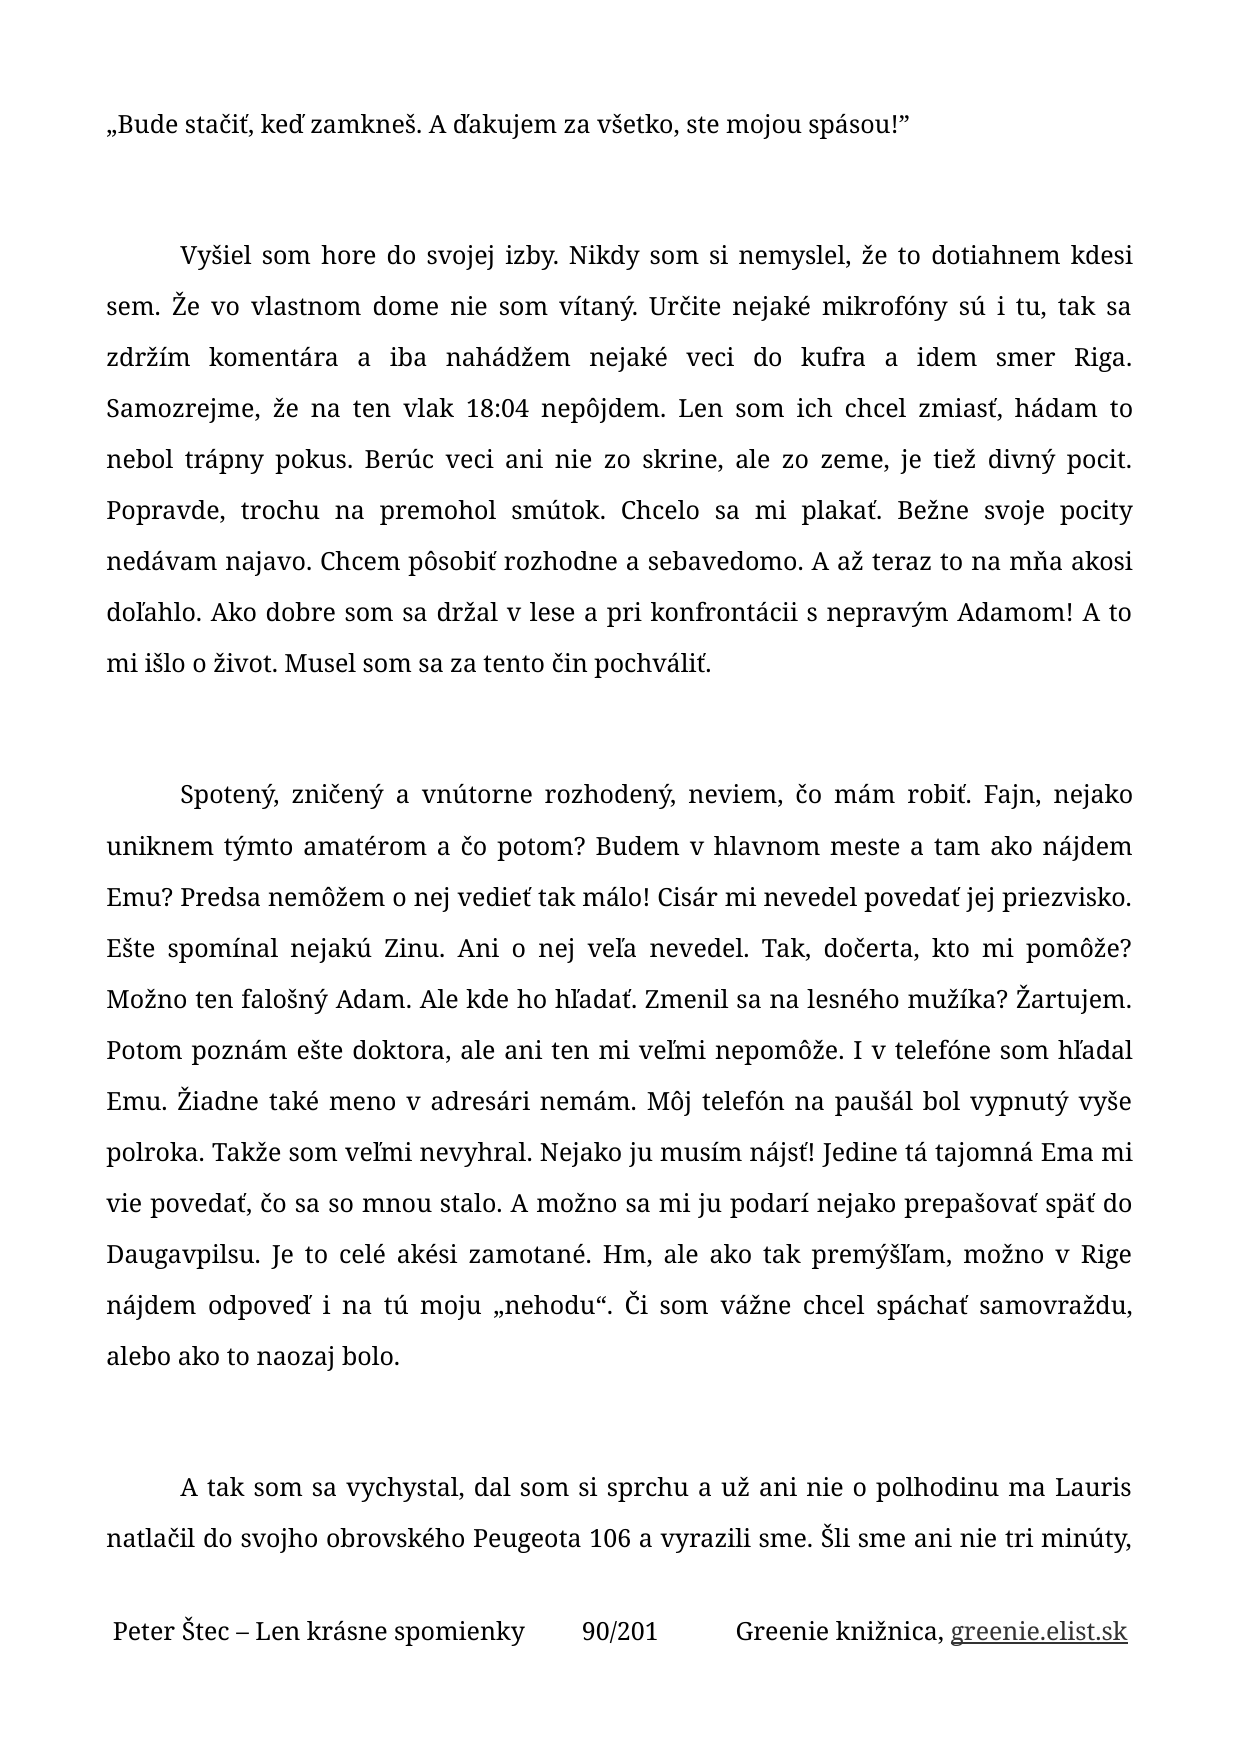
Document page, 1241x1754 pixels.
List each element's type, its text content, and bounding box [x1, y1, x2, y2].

text A tak som sa vychystal, dal som si sprchu a už ani nie o polhodinu ma Lauris natlačil do svojho obrovského Peugeota 106 a vyrazili sme. Šli sme ani nie tri minúty, [106, 1470, 1134, 1555]
text Spotený, zničený a vnútorne rozhodený, neviem, čo mám robiť. Fajn, nejako uniknem týmto amatérom a čo potom? Budem v hlavnom meste a tam ako nájdem Emu? Predsa nemôžem o nej vedieť tak málo! Cisár mi nevedel povedať jej priezvisko. Ešte spomínal nejakú Zinu. Ani o nej veľa nevedel. Tak, dočerta, kto mi pomôže? Možno ten falošný Adam. Ale kde ho hľadať. Zmenil sa na lesného mužíka? Žartujem. Potom poznám ešte doktora, ale ani ten mi veľmi nepomôže. I v telefóne som hľadal Emu. Žiadne také meno v adresári nemám. Môj telefón na paušál bol vypnutý vyše polroka. Takže som veľmi nevyhral. Nejako ju musím nájsť! Jedine tá tajomná Ema mi vie povedať, čo sa so mnou stalo. A možno sa mi ju podarí nejako prepašovať späť do Daugavpilsu. Je to celé akési zamotané. Hm, ale ako tak premýšľam, možno v Rige nájdem odpoveď i na tú moju „nehodu“. Či som vážne chcel spáchať samovraždu, alebo ako to naozaj bolo. [106, 777, 1134, 1373]
text „Bude stačiť, keď zamkneš. A ďakujem za všetko, ste mojou spásou!” [106, 106, 1134, 140]
text Vyšiel som hore do svojej izby. Nikdy som si nemyslel, že to dotiahnem kdesi sem. Že vo vlastnom dome nie som vítaný. Určite nejaké mikrofóny sú i tu, tak sa zdržím komentára a iba nahádžem nejaké veci do kufra a idem smer Riga. Samozrejme, že na ten vlak 18:04 nepôjdem. Len som ich chcel zmiasť, hádam to nebol trápny pokus. Berúc veci ani nie zo skrine, ale zo zeme, je tiež divný pocit. Popravde, trochu na premohol smútok. Chcelo sa mi plakať. Bežne svoje pocity nedávam najavo. Chcem pôsobiť rozhodne a sebavedomo. A až teraz to na mňa akosi doľahlo. Ako dobre som sa držal v lese a pri konfrontácii s nepravým Adamom! A to mi išlo o život. Musel som sa za tento čin pochváliť. [106, 237, 1134, 680]
